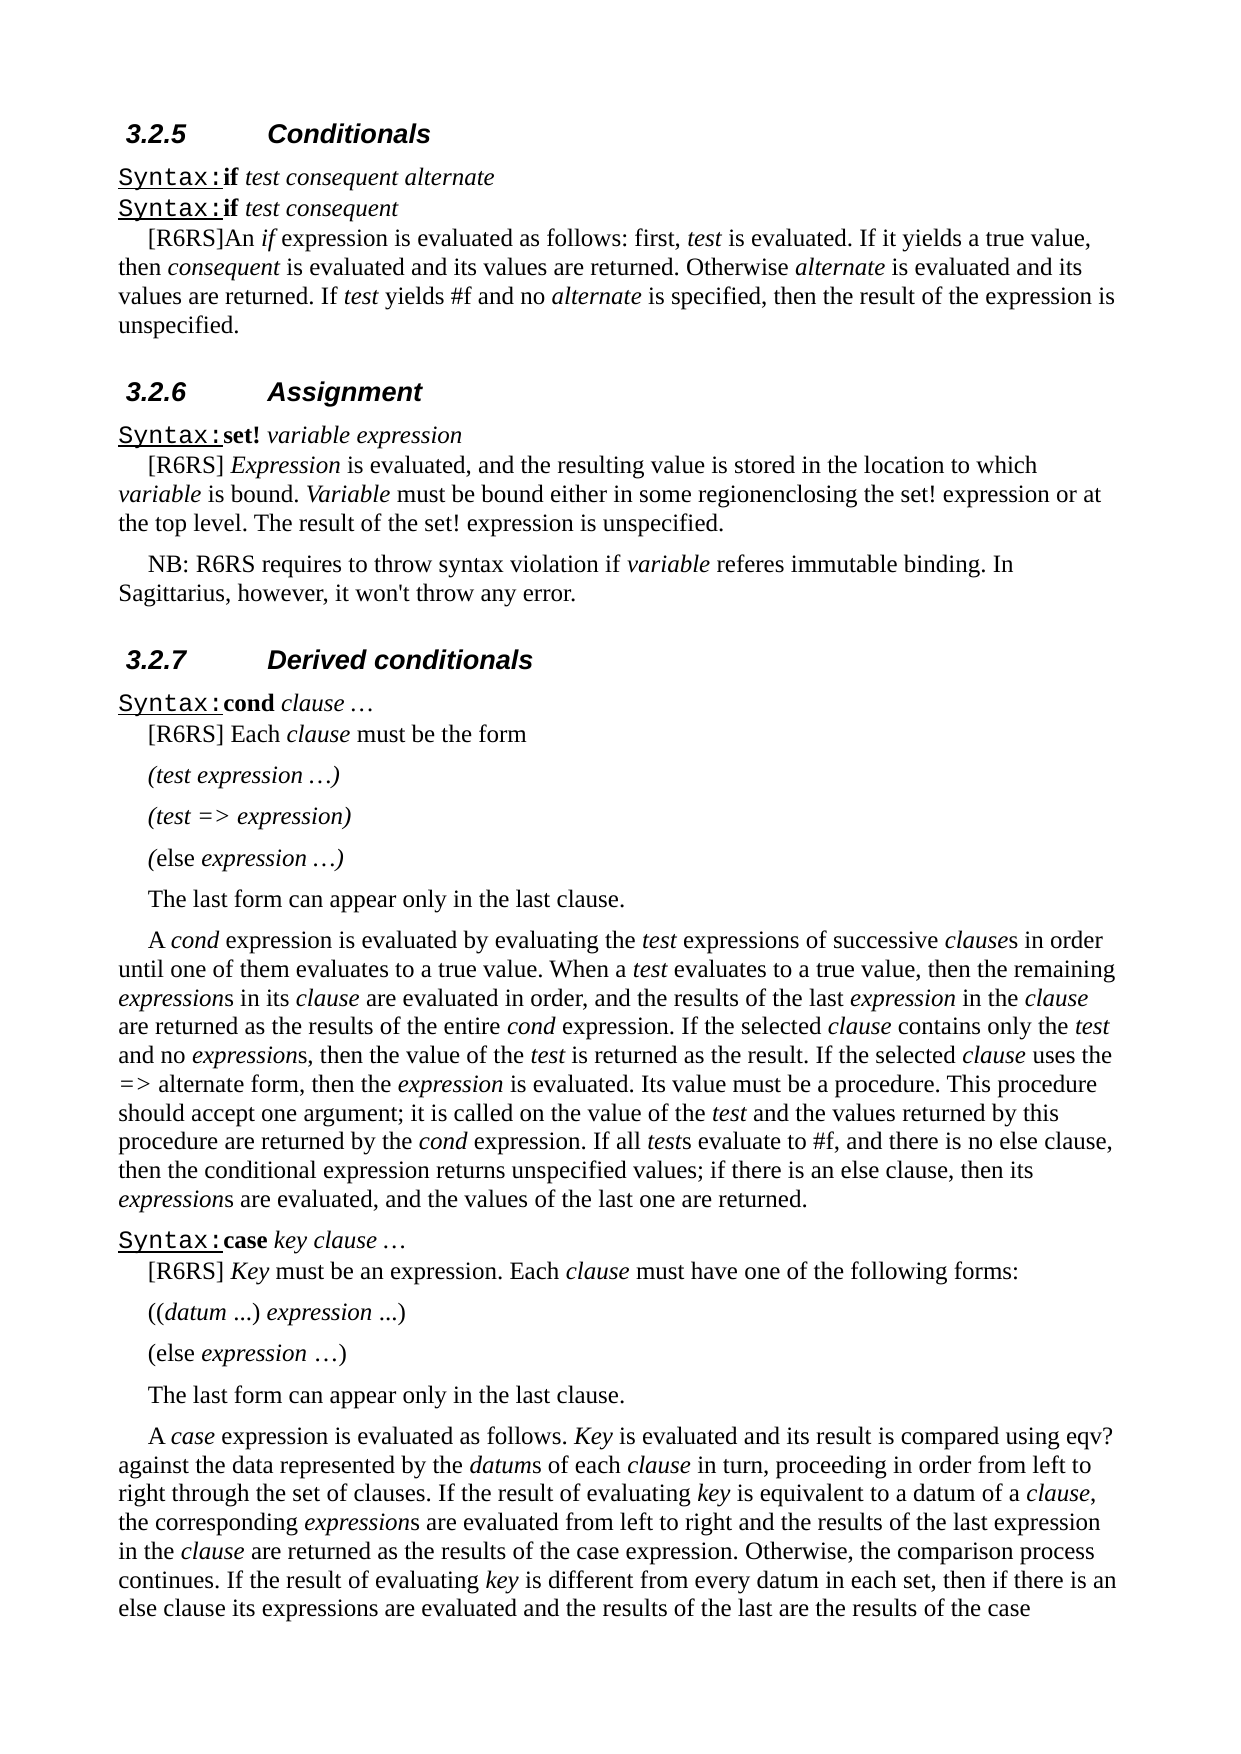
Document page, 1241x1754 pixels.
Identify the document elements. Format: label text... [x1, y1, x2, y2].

text ((datum ...) expression ...) [118, 1297, 1122, 1326]
text A case expression is evaluated as follows. Key is evaluated and its result is compared using eqv? against the data represented by the datums of each clause in turn, proceeding in order from left to right through the set of clauses. If the result of evaluating key is equivalent to a datum of a clause, the corresponding expressions are evaluated from left to right and the results of the last expression in the clause are returned as the results of the case expression. Otherwise, the comparison process continues. If the result of evaluating key is different from every datum in each set, then if there is an else clause its expressions are evaluated and the results of the last are the results of the case [118, 1421, 1122, 1622]
text (test expression …) [118, 760, 1122, 789]
text [R6RS]An if expression is evaluated as follows: first, test is evaluated. If it yields a true value, then consequent is evaluated and its values are returned. Otherwise alternate is evaluated and its values are returned. If test yields #f and no alternate is specified, then the result of the expression is unspecified. [118, 223, 1122, 338]
text Syntax:cond clause … [118, 688, 1122, 719]
text The last form can appear only in the last clause. [118, 884, 1122, 913]
subtitle Assignment [118, 376, 1122, 407]
subtitle Derived conditionals [118, 644, 1122, 676]
text [R6RS] Expression is evaluated, and the resulting value is stored in the location to which variable is bound. Variable must be bound either in some regionenclosing the set! expression or at the top level. The result of the set! expression is unspecified. [118, 451, 1122, 537]
text NB: R6RS requires to throw syntax violation if variable referes immutable binding. In Sagittarius, however, it won't throw any error. [118, 549, 1122, 607]
text (test => expression) [118, 801, 1122, 830]
subtitle Conditionals [118, 118, 1122, 149]
text Syntax:if test consequent [118, 193, 1122, 223]
text Syntax:case key clause … [118, 1225, 1122, 1256]
text A cond expression is evaluated by evaluating the test expressions of successive clauses in order until one of them evaluates to a true value. When a test evaluates to a true value, then the remaining expressions in its clause are evaluated in order, and the results of the last expression in the clause are returned as the results of the entire cond expression. If the selected clause contains only the test and no expressions, then the value of the test is returned as the result. If the selected clause uses the => alternate form, then the expression is evaluated. Its value must be a procedure. This procedure should accept one argument; it is called on the value of the test and the values returned by this procedure are returned by the cond expression. If all tests evaluate to #f, and there is no else clause, then the conditional expression returns unspecified values; if there is an else clause, then its expressions are evaluated, and the values of the last one are returned. [118, 925, 1122, 1213]
text Syntax:if test consequent alternate [118, 162, 1122, 193]
text Syntax:set! variable expression [118, 420, 1122, 451]
text (else expression …) [118, 1338, 1122, 1367]
text The last form can appear only in the last clause. [118, 1380, 1122, 1408]
text [R6RS] Key must be an expression. Each clause must have one of the following forms: [118, 1256, 1122, 1285]
text [R6RS] Each clause must be the form [118, 719, 1122, 748]
text (else expression …) [118, 843, 1122, 871]
